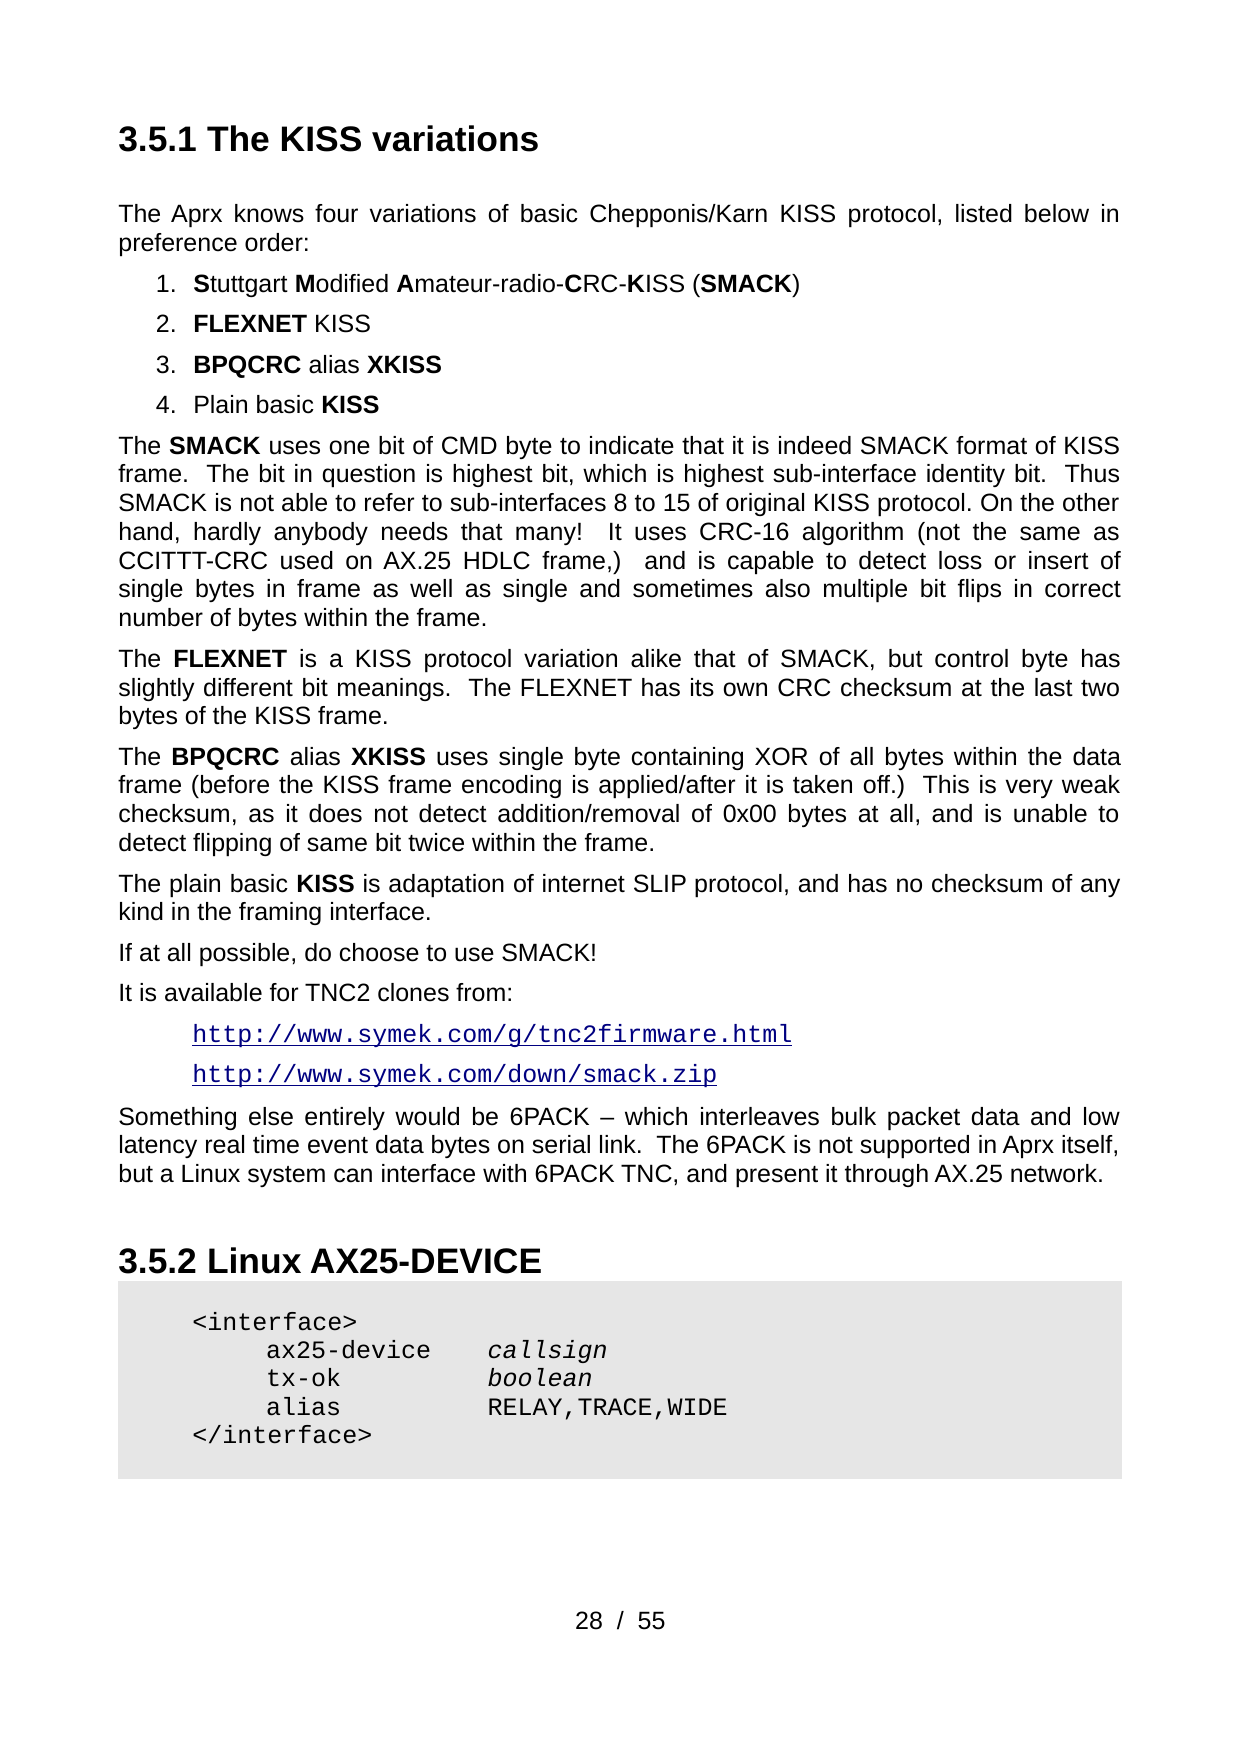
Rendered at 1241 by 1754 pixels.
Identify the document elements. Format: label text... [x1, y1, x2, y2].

text The Aprx knows four variations of basic Chepponis/Karn KISS protocol, listed below in preference order: [118, 199, 1122, 257]
text The plain basic KISS is adaptation of internet SLIP protocol, and has no checksum of any kind in the framing interface. [118, 868, 1122, 926]
text It is available for TNC2 clones from: [118, 978, 1122, 1007]
text The FLEXNET is a KISS protocol variation alike that of SMACK, but control byte has slightly different bit meanings. The FLEXNET has its own CRC checksum at the last two bytes of the KISS frame. [118, 644, 1122, 730]
list Stuttgart Modified Amateur-radio-CRC-KISS (SMACK) [156, 269, 1122, 297]
text tx-ok boolean [118, 1366, 1122, 1394]
text http://www.symek.com/g/tnc2firmware.html [118, 1019, 1122, 1050]
text <interface> [118, 1309, 1122, 1338]
list Plain basic KISS [156, 390, 1122, 419]
text Something else entirely would be 6PACK – which interleaves bulk packet data and low latency real time event data bytes on serial link. The 6PACK is not supported in Aprx itself, but a Linux system can interface with 6PACK TNC, and present it through AX.25 network. [118, 1102, 1122, 1188]
subtitle The KISS variations [118, 118, 1122, 159]
text If at all possible, do choose to use SMACK! [118, 938, 1122, 967]
text The BPQCRC alias XKISS uses single byte containing XOR of all bytes within the data frame (before the KISS frame encoding is applied/after it is taken off.) This is very weak checksum, as it does not detect addition/removal of 0x00 bytes at all, and is unable to detect flipping of same bit twice within the frame. [118, 742, 1122, 857]
text ax25-device callsign [118, 1338, 1122, 1366]
text The SMACK uses one bit of CMD byte to indicate that it is indeed SMACK format of KISS frame. The bit in question is highest bit, which is highest sub-interface identity bit. Thus SMACK is not able to refer to sub-interfaces 8 to 15 of original KISS protocol. On the other hand, hardly anybody needs that many! It uses CRC-16 algorithm (not the same as CCITTT-CRC used on AX.25 HDLC frame,) and is capable to detect loss or insert of single bytes in frame as well as single and sometimes also multiple bit flips in correct number of bytes within the frame. [118, 431, 1122, 632]
text </interface> [118, 1423, 1122, 1451]
list FLEXNET KISS [156, 309, 1122, 338]
text alias RELAY,TRACE,WIDE [118, 1394, 1122, 1423]
text http://www.symek.com/down/smack.zip [192, 1062, 1122, 1090]
subtitle Linux AX25-DEVICE [118, 1240, 1122, 1281]
list BPQCRC alias XKISS [156, 350, 1122, 378]
